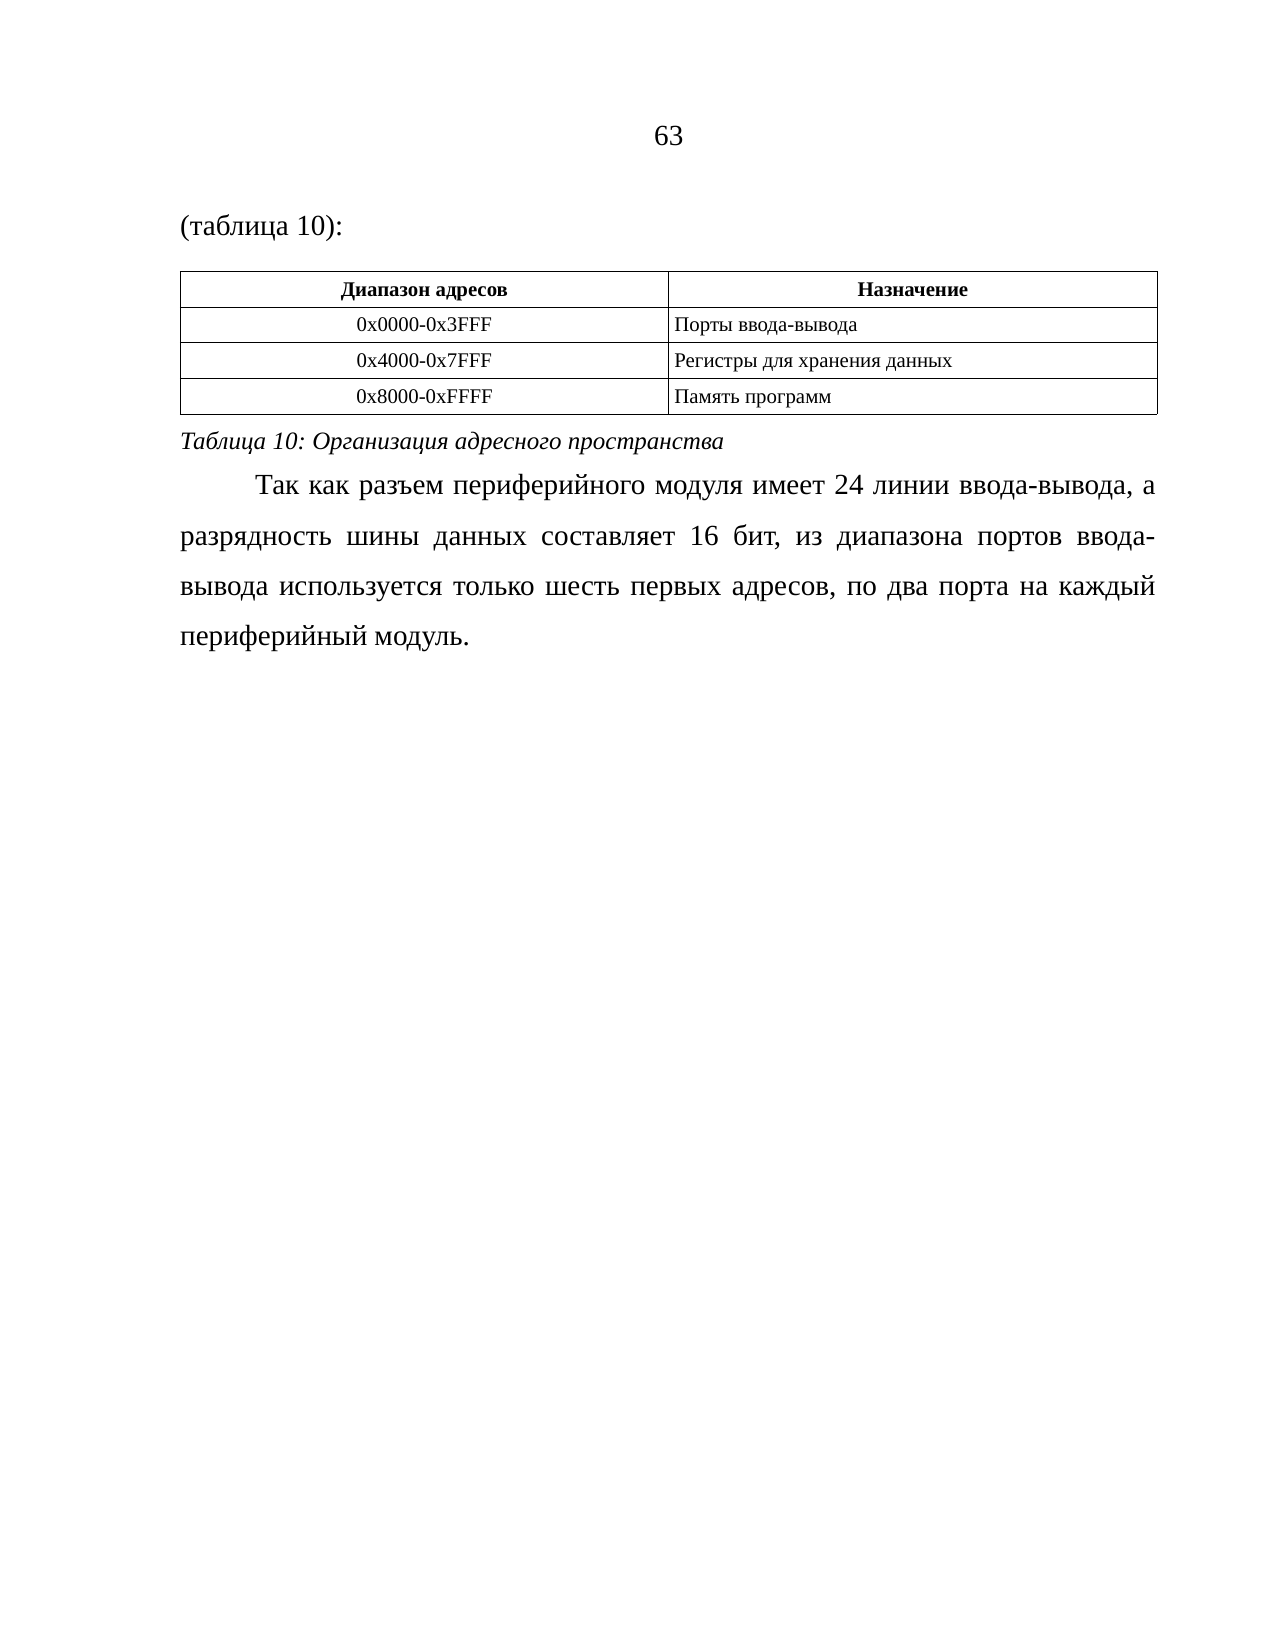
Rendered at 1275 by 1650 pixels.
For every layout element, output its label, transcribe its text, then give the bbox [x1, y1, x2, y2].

text Так как разъем периферийного модуля имеет 24 линии ввода-вывода, а разрядность шины данных составляет 16 бит, из диапазона портов ввода-вывода используется только шесть первых адресов, по два порта на каждый периферийный модуль. [180, 467, 1157, 652]
text (таблица 10): [180, 208, 1157, 242]
table_header Диапазон адресов [181, 272, 668, 307]
table_header Назначение [669, 272, 1157, 307]
table_cell 0x4000-0x7FFF [181, 343, 668, 378]
text Таблица 10: Организация адресного пространства [180, 426, 1157, 455]
table_cell 0x0000-0x3FFF [181, 308, 668, 342]
table_cell Порты ввода-вывода [669, 308, 1157, 342]
table_cell Память программ [669, 379, 1157, 413]
table_cell Регистры для хранения данных [669, 343, 1157, 378]
table_cell 0x8000-0xFFFF [181, 379, 668, 413]
